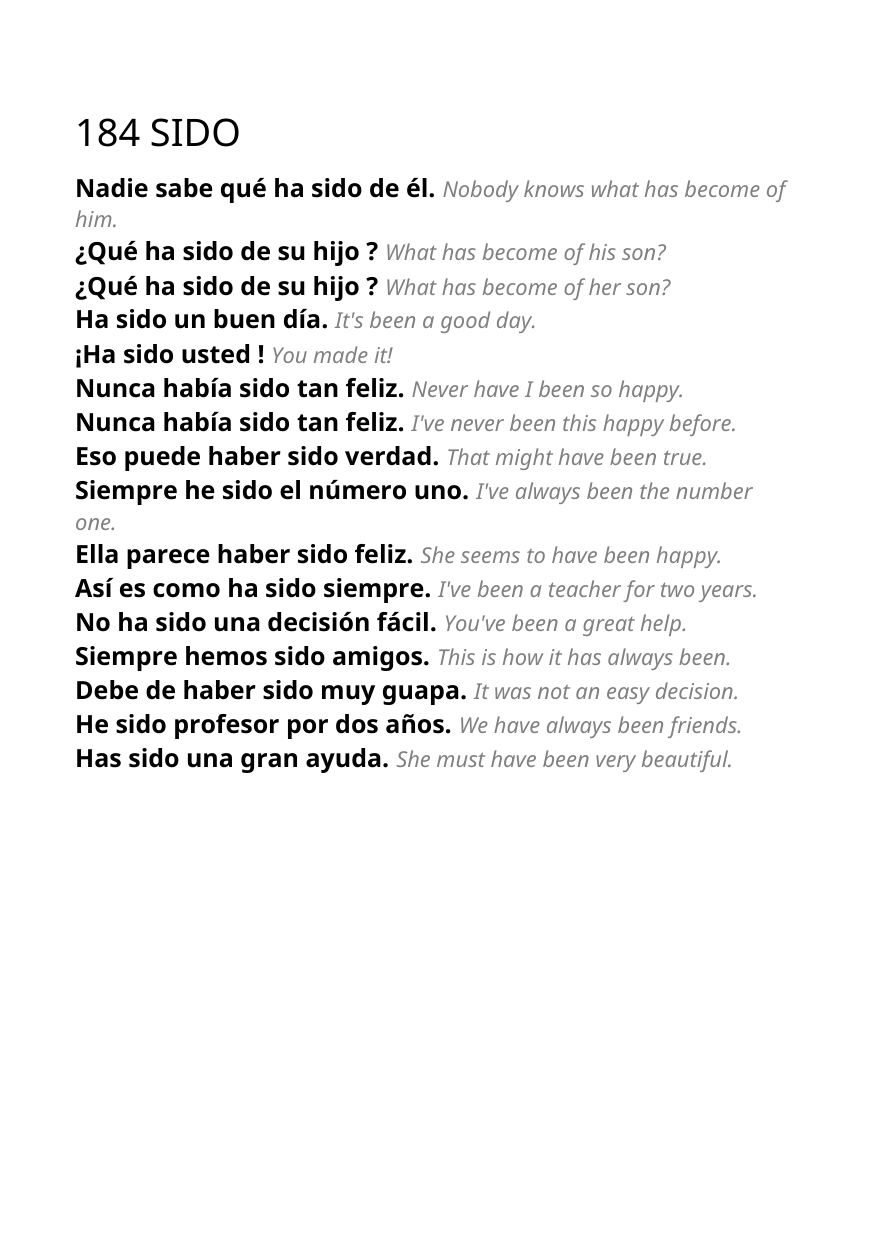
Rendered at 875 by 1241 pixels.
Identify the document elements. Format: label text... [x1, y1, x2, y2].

text Nunca había sido tan feliz. Never have I been so happy. [75, 370, 799, 404]
text ¿Qué ha sido de su hijo ? What has become of his son? [75, 234, 799, 268]
text Nadie sabe qué ha sido de él. Nobody knows what has become of him. [75, 170, 799, 234]
text Eso puede haber sido verdad. That might have been true. [75, 438, 799, 472]
text Siempre he sido el número uno. I've always been the number one. [75, 472, 799, 536]
text Siempre hemos sido amigos. This is how it has always been. [75, 638, 799, 673]
text Has sido una gran ayuda. She must have been very beautiful. [75, 741, 799, 775]
text No ha sido una decisión fácil. You've been a great help. [75, 604, 799, 638]
text ¿Qué ha sido de su hijo ? What has become of her son? [75, 268, 799, 302]
text He sido profesor por dos años. We have always been friends. [75, 707, 799, 741]
text Ella parece haber sido feliz. She seems to have been happy. [75, 536, 799, 570]
text ¡Ha sido usted ! You made it! [75, 336, 799, 370]
text Debe de haber sido muy guapa. It was not an easy decision. [75, 673, 799, 707]
text Ha sido un buen día. It's been a good day. [75, 302, 799, 336]
text Así es como ha sido siempre. I've been a teacher for two years. [75, 570, 799, 604]
subtitle 184 SIDO [75, 106, 799, 158]
text Nunca había sido tan feliz. I've never been this happy before. [75, 404, 799, 438]
